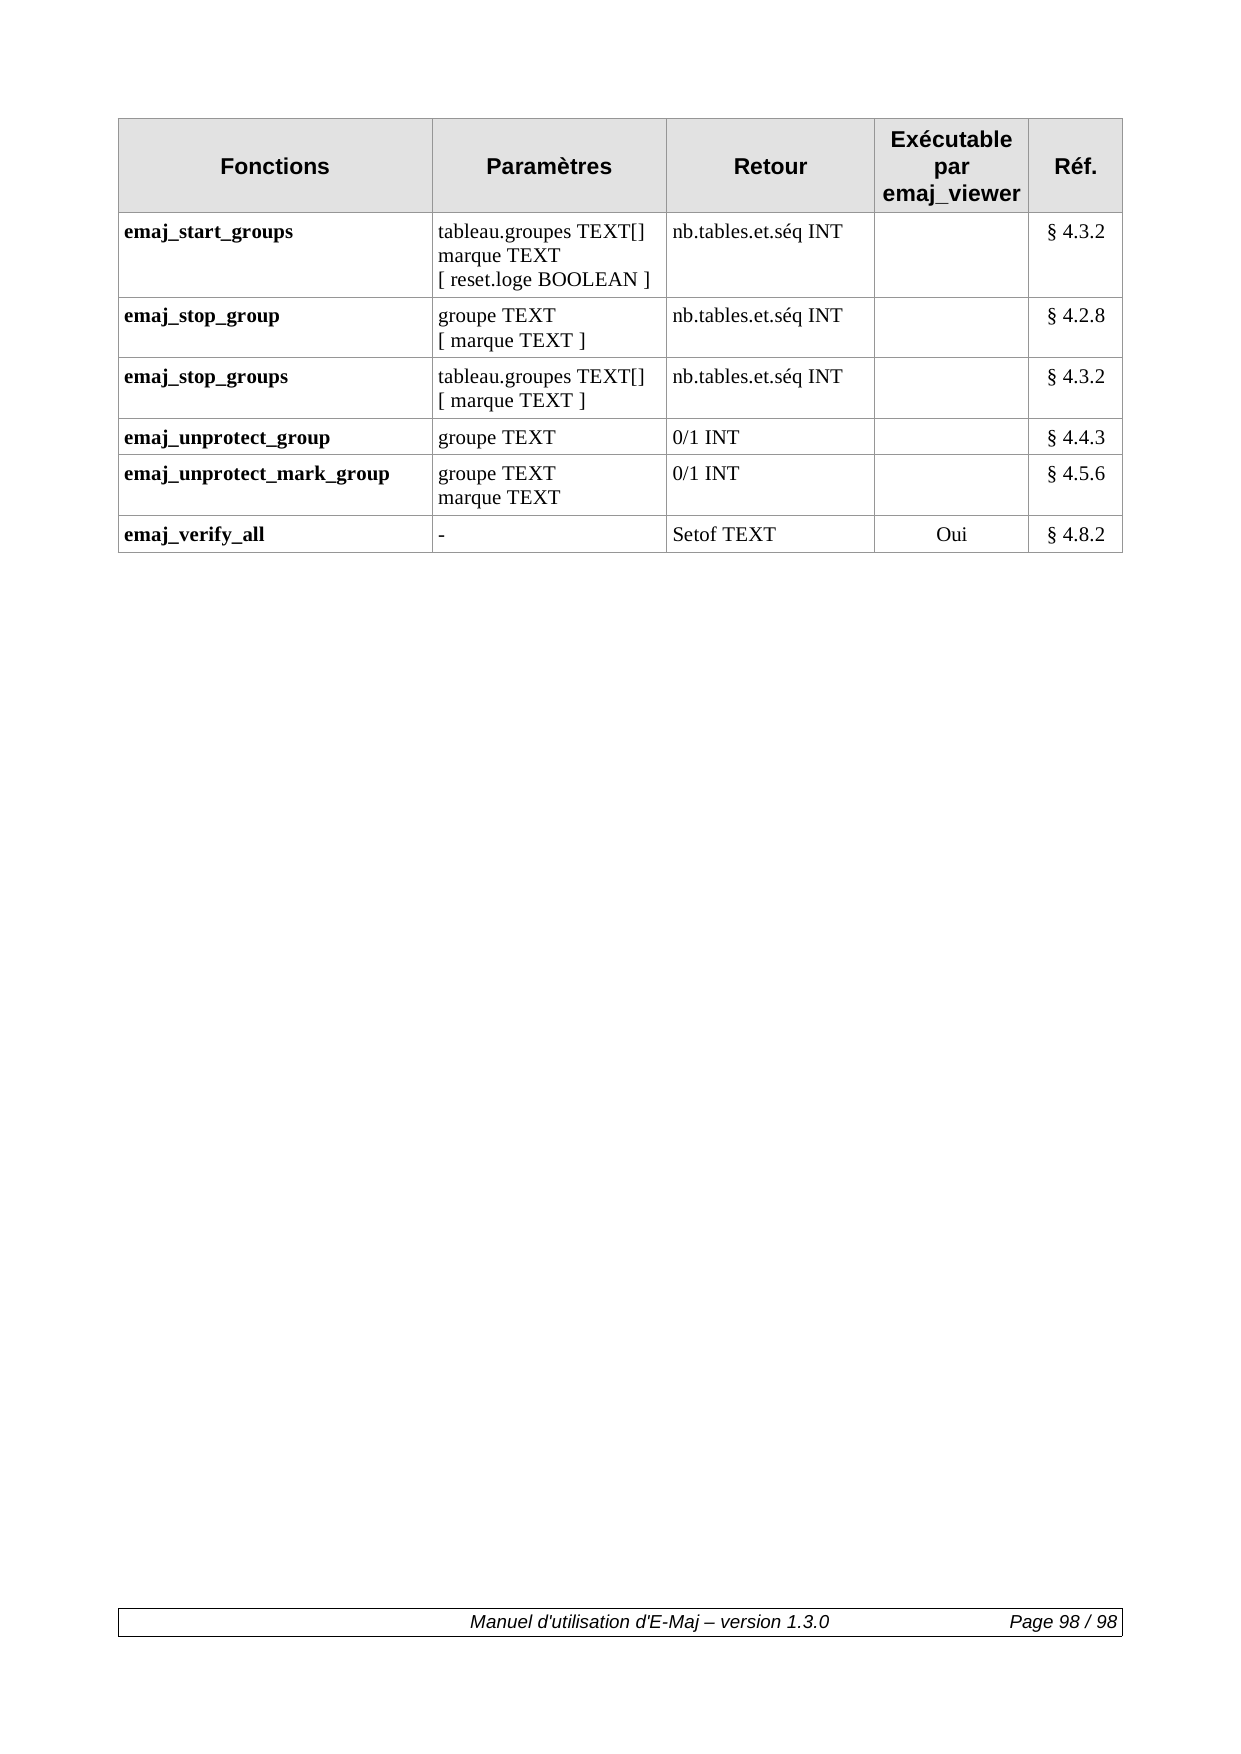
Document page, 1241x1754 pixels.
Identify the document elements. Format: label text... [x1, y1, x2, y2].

table_cell emaj_stop_groups [119, 358, 432, 418]
table_header Retour [667, 119, 874, 212]
table_cell [875, 358, 1028, 418]
table_cell Setof TEXT [667, 516, 874, 552]
table_cell emaj_verify_all [119, 516, 432, 552]
table_cell nb.tables.et.séq INT [667, 358, 874, 418]
table_cell emaj_start_groups [119, 213, 432, 297]
table_cell [875, 455, 1028, 515]
table_cell Oui [875, 516, 1028, 552]
table_cell emaj_stop_group [119, 298, 432, 357]
table_cell § 4.3.2 [1029, 358, 1122, 418]
table_cell § 4.2.8 [1029, 298, 1122, 357]
table_cell § 4.4.3 [1029, 419, 1122, 454]
table_cell - [433, 516, 666, 552]
table_header Fonctions [119, 119, 432, 212]
table_cell groupe TEXT [ marque TEXT ] [433, 298, 666, 357]
table_cell § 4.8.2 [1029, 516, 1122, 552]
table_header Paramètres [433, 119, 666, 212]
table_cell emaj_unprotect_group [119, 419, 432, 454]
table_cell groupe TEXT [433, 419, 666, 454]
table_cell nb.tables.et.séq INT [667, 298, 874, 357]
table_header Réf. [1029, 119, 1122, 212]
table_cell [875, 419, 1028, 454]
table_cell 0/1 INT [667, 419, 874, 454]
table_cell [875, 213, 1028, 297]
table_cell emaj_unprotect_mark_group [119, 455, 432, 515]
table_cell 0/1 INT [667, 455, 874, 515]
table_cell tableau.groupes TEXT[] marque TEXT [ reset.loge BOOLEAN ] [433, 213, 666, 297]
table_cell tableau.groupes TEXT[] [ marque TEXT ] [433, 358, 666, 418]
table_cell § 4.5.6 [1029, 455, 1122, 515]
table_cell groupe TEXT marque TEXT [433, 455, 666, 515]
table_cell § 4.3.2 [1029, 213, 1122, 297]
table_header Exécutable par emaj_viewer [875, 119, 1028, 212]
table_cell [875, 298, 1028, 357]
table_cell nb.tables.et.séq INT [667, 213, 874, 297]
